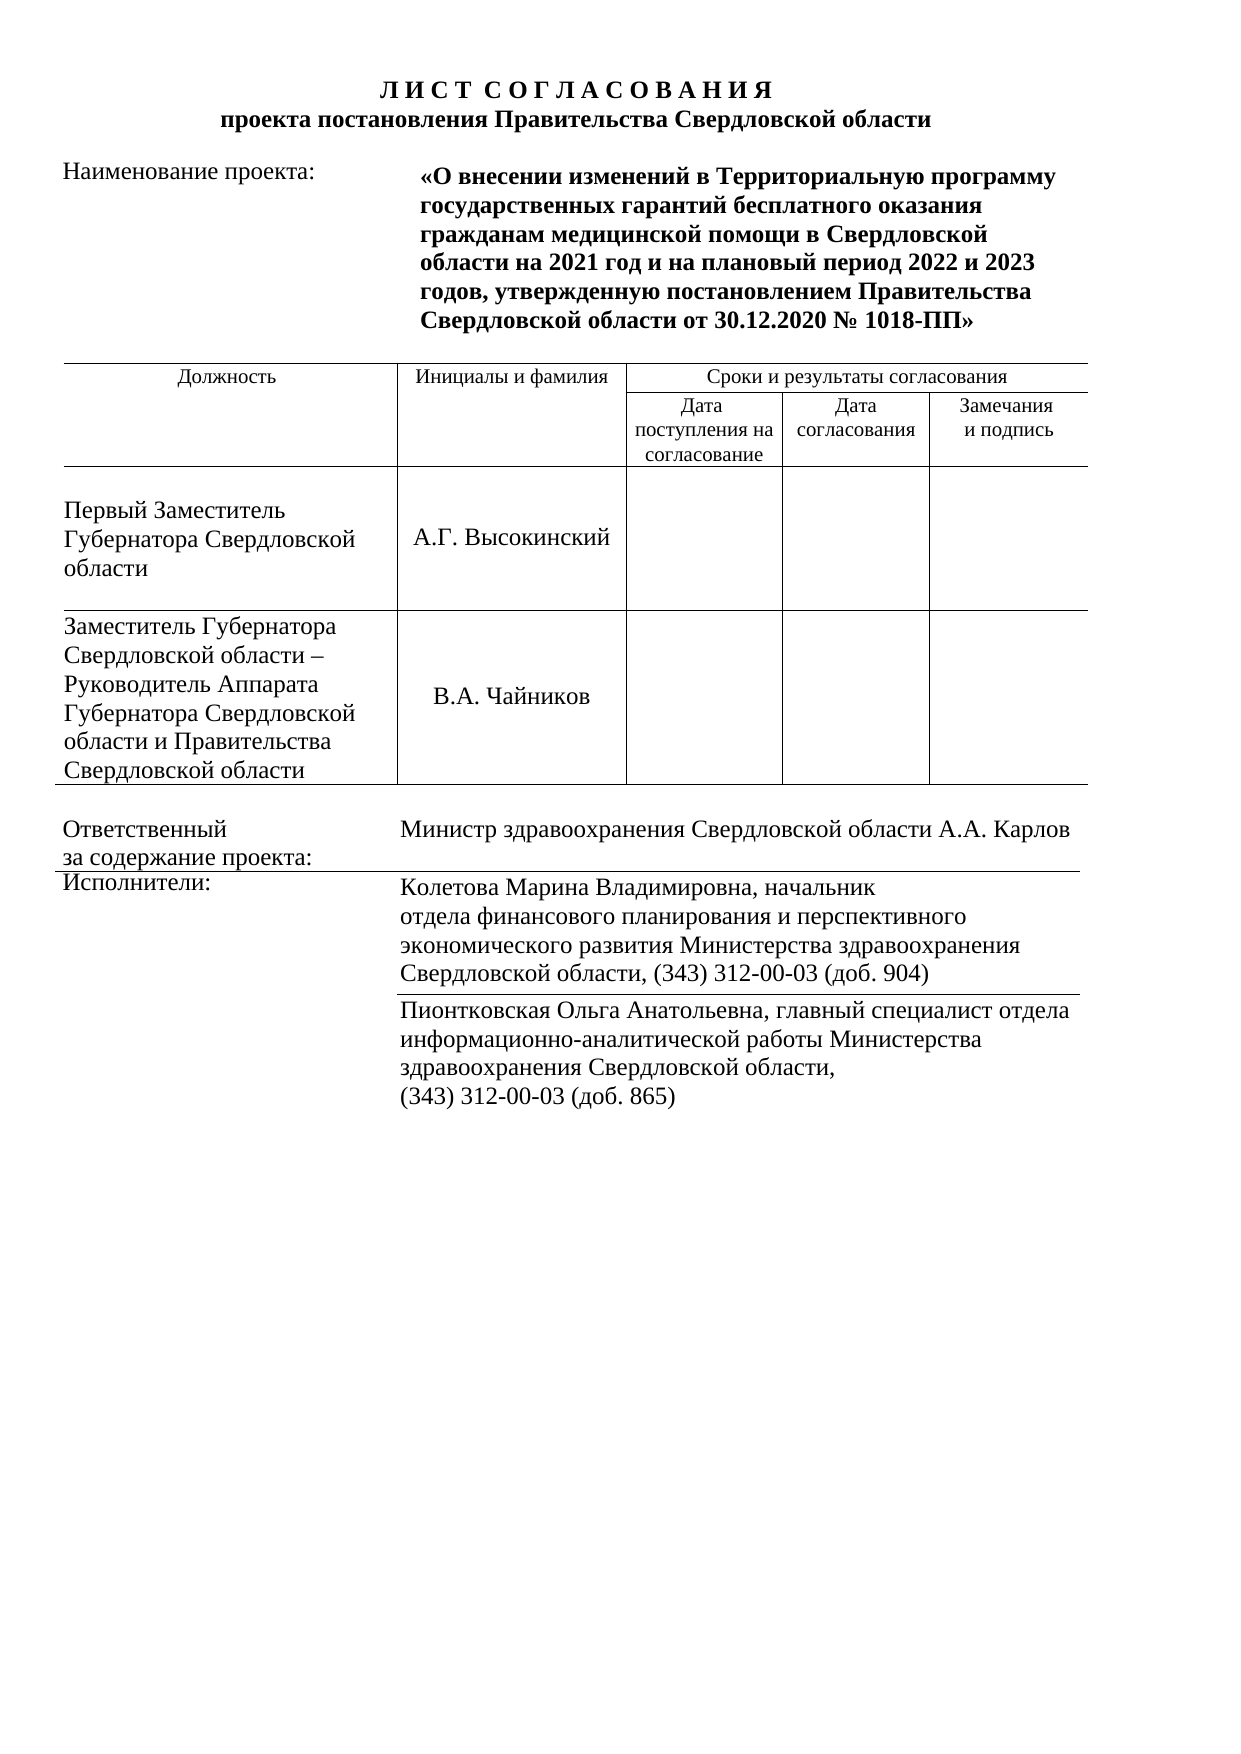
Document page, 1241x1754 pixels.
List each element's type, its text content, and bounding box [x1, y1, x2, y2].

table_cell В.А. Чайников [398, 611, 626, 784]
table_header Наименование проекта: [59, 161, 417, 362]
table_cell Колетова Марина Владимировна, начальник отдела финансового планирования и перспективного экономического развития Министерства здравоохранения Свердловской области, (343) 312-00-03 (доб. 904) [397, 872, 1079, 994]
table_cell Дата поступления на согласование [627, 393, 782, 466]
table_cell Исполнители: [55, 872, 397, 1110]
table_cell Должность [64, 364, 397, 466]
table_cell [627, 611, 782, 784]
table_cell [59, 392, 63, 466]
table_cell [1080, 785, 1084, 871]
table_header [1084, 161, 1088, 362]
table_cell Заместитель Губернатора Свердловской области – Руководитель Аппарата Губернатора Свердловской области и Правительства Свердловской области [64, 611, 397, 784]
table_cell [1084, 994, 1088, 1110]
table_cell Ответственный за содержание проекта: [55, 785, 397, 871]
table_cell [55, 466, 59, 610]
table_cell [930, 467, 1088, 610]
table_header [55, 161, 59, 362]
table_cell Дата согласования [783, 393, 929, 466]
table_cell [1080, 994, 1084, 1110]
table_cell [59, 363, 63, 392]
table_cell [55, 363, 59, 392]
table_cell Министр здравоохранения Свердловской области А.А. Карлов [397, 785, 1079, 871]
table_cell Инициалы и фамилия [398, 364, 626, 466]
table_cell [59, 610, 63, 784]
table_cell [1084, 871, 1088, 994]
table_cell Сроки и результаты согласования [627, 364, 1088, 392]
table_cell Первый Заместитель Губернатора Свердловской области [64, 467, 397, 610]
table_cell [783, 467, 929, 610]
table_cell [930, 611, 1088, 784]
table_cell [55, 610, 59, 784]
table_cell [55, 392, 59, 466]
table_cell А.Г. Высокинский [398, 467, 626, 610]
table_cell Пионтковская Ольга Анатольевна, главный специалист отдела информационно-аналитической работы Министерства здравоохранения Свердловской области, (343) 312-00-03 (доб. 865) [397, 995, 1079, 1110]
table_cell [59, 466, 63, 610]
table_header «О внесении изменений в Территориальную программу государственных гарантий бесплатного оказания гражданам медицинской помощи в Свердловской области на 2021 год и на плановый период 2022 и 2023 годов, утвержденную постановлением Правительства Свердловской области от 30.12.2020 № 1018-ПП» [417, 161, 1084, 362]
text проекта постановления Правительства Свердловской области [59, 104, 1092, 132]
table_cell [1084, 785, 1088, 871]
table_cell [627, 467, 782, 610]
table_cell Замечания и подпись [930, 393, 1088, 466]
text Л И С Т С О Г Л А С О В А Н И Я [59, 75, 1092, 104]
table_cell [1080, 871, 1084, 994]
table_cell [783, 611, 929, 784]
